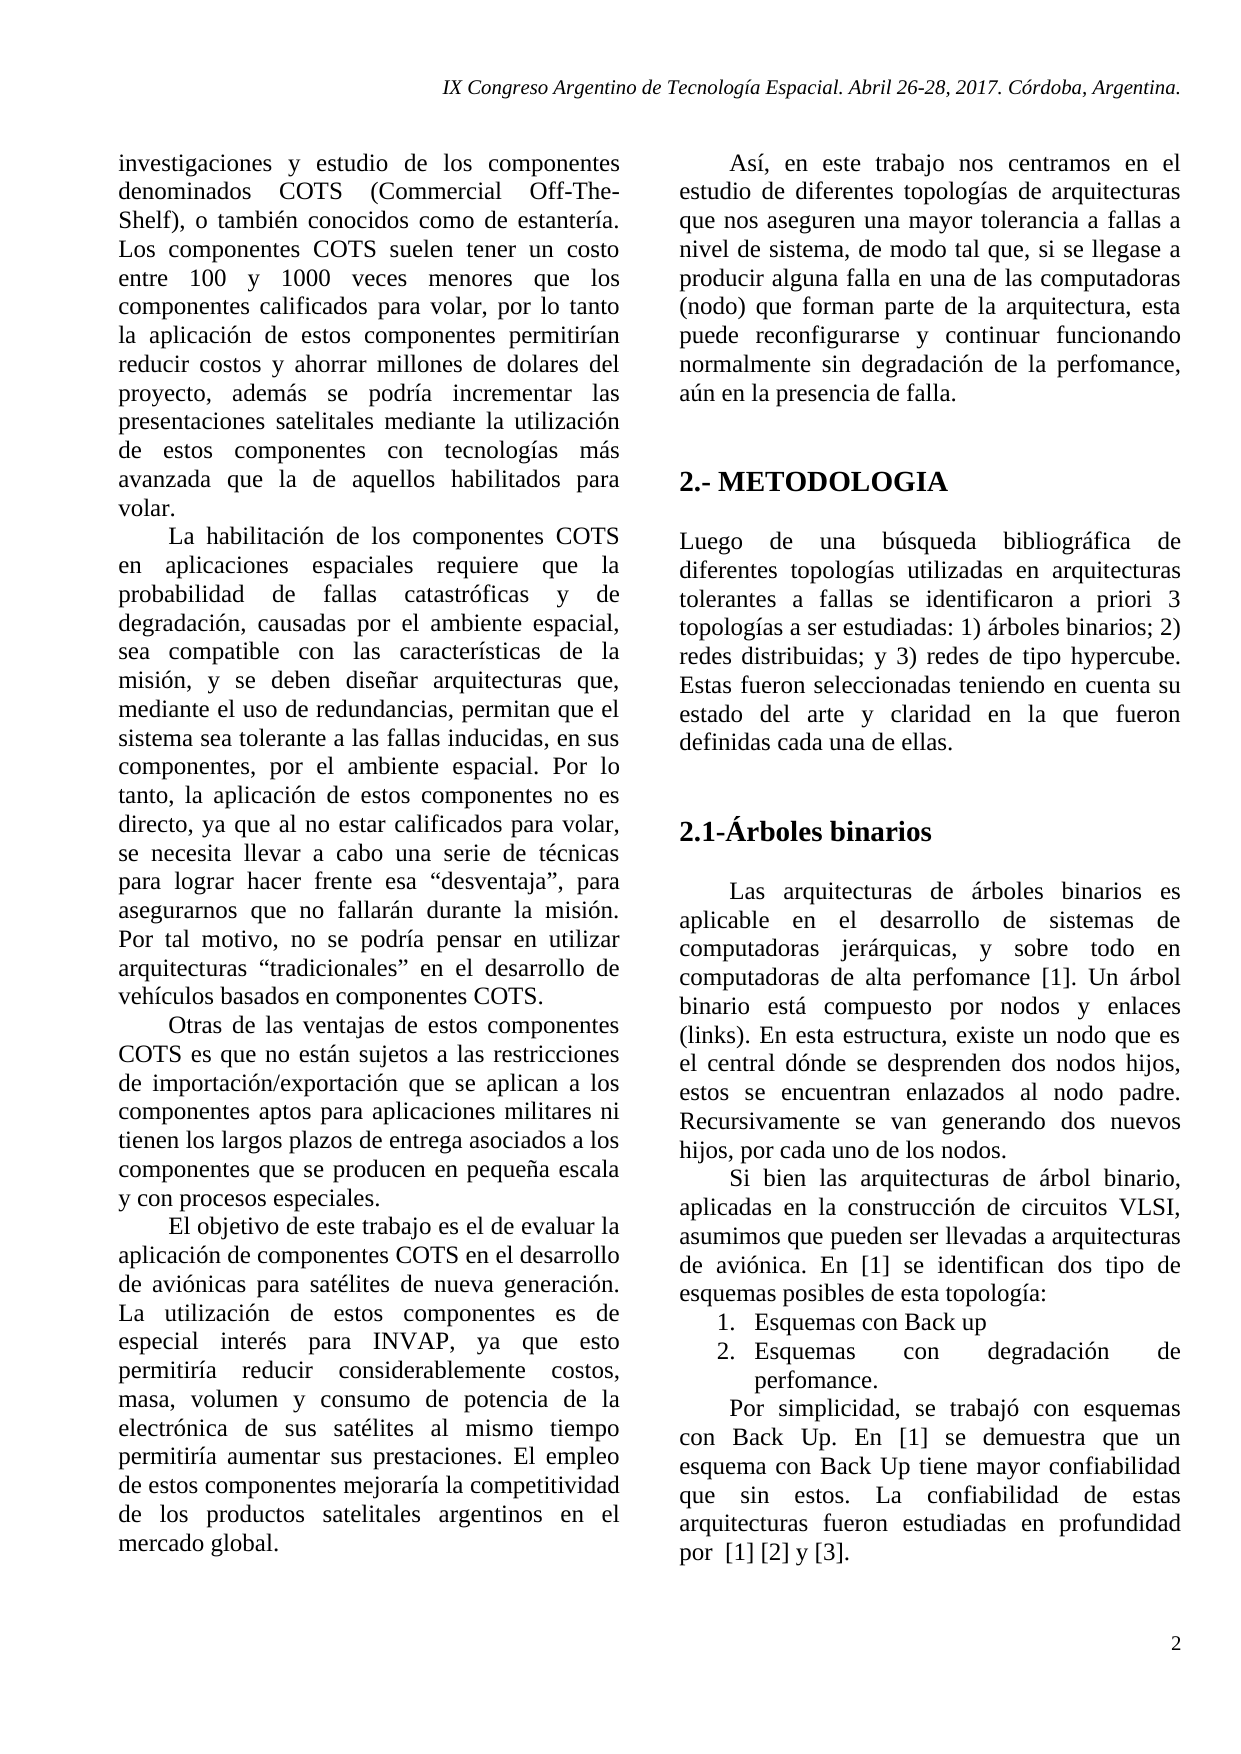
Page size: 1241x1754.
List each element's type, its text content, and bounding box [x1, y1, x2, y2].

text El objetivo de este trabajo es el de evaluar la aplicación de componentes COTS en el desarrollo de aviónicas para satélites de nueva generación. La utilización de estos componentes es de especial interés para INVAP, ya que esto permitiría reducir considerablemente costos, masa, volumen y consumo de potencia de la electrónica de sus satélites al mismo tiempo permitiría aumentar sus prestaciones. El empleo de estos componentes mejoraría la competitividad de los productos satelitales argentinos en el mercado global. [118, 1211, 620, 1556]
text Luego de una búsqueda bibliográfica de diferentes topologías utilizadas en arquitecturas tolerantes a fallas se identificaron a priori 3 topologías a ser estudiadas: 1) árboles binarios; 2) redes distribuidas; y 3) redes de tipo hypercube. Estas fueron seleccionadas teniendo en cuenta su estado del arte y claridad en la que fueron definidas cada una de ellas. [679, 526, 1181, 756]
text Así, en este trabajo nos centramos en el estudio de diferentes topologías de arquitecturas que nos aseguren una mayor tolerancia a fallas a nivel de sistema, de modo tal que, si se llegase a producir alguna falla en una de las computadoras (nodo) que forman parte de la arquitectura, esta puede reconfigurarse y continuar funcionando normalmente sin degradación de la perfomance, aún en la presencia de falla. [679, 148, 1181, 406]
text 2.1-Árboles binarios [679, 814, 1181, 847]
text investigaciones y estudio de los componentes denominados COTS (Commercial Off-The-Shelf), o también conocidos como de estantería. Los componentes COTS suelen tener un costo entre 100 y 1000 veces menores que los componentes calificados para volar, por lo tanto la aplicación de estos componentes permitirían reducir costos y ahorrar millones de dolares del proyecto, además se podría incrementar las presentaciones satelitales mediante la utilización de estos componentes con tecnologías más avanzada que la de aquellos habilitados para volar. [118, 148, 620, 521]
text 2.- METODOLOGIA [679, 464, 1181, 497]
list Esquemas con degradación de perfomance. [717, 1336, 1181, 1393]
text Si bien las arquitecturas de árbol binario, aplicadas en la construcción de circuitos VLSI, asumimos que pueden ser llevadas a arquitecturas de aviónica. En [1] se identifican dos tipo de esquemas posibles de esta topología: [679, 1163, 1181, 1307]
text Por simplicidad, se trabajó con esquemas con Back Up. En [1] se demuestra que un esquema con Back Up tiene mayor confiabilidad que sin estos. La confiabilidad de estas arquitecturas fueron estudiadas en profundidad por [1] [2] y [3]. [679, 1393, 1181, 1566]
list Esquemas con Back up [717, 1307, 1181, 1336]
text Otras de las ventajas de estos componentes COTS es que no están sujetos a las restricciones de importación/exportación que se aplican a los componentes aptos para aplicaciones militares ni tienen los largos plazos de entrega asociados a los componentes que se producen en pequeña escala y con procesos especiales. [118, 1010, 620, 1211]
text La habilitación de los componentes COTS en aplicaciones espaciales requiere que la probabilidad de fallas catastróficas y de degradación, causadas por el ambiente espacial, sea compatible con las características de la misión, y se deben diseñar arquitecturas que, mediante el uso de redundancias, permitan que el sistema sea tolerante a las fallas inducidas, en sus componentes, por el ambiente espacial. Por lo tanto, la aplicación de estos componentes no es directo, ya que al no estar calificados para volar, se necesita llevar a cabo una serie de técnicas para lograr hacer frente esa “desventaja”, para asegurarnos que no fallarán durante la misión. Por tal motivo, no se podría pensar en utilizar arquitecturas “tradicionales” en el desarrollo de vehículos basados en componentes COTS. [118, 521, 620, 1010]
text Las arquitecturas de árboles binarios es aplicable en el desarrollo de sistemas de computadoras jerárquicas, y sobre todo en computadoras de alta perfomance [1]. Un árbol binario está compuesto por nodos y enlaces (links). En esta estructura, existe un nodo que es el central dónde se desprenden dos nodos hijos, estos se encuentran enlazados al nodo padre. Recursivamente se van generando dos nuevos hijos, por cada uno de los nodos. [679, 876, 1181, 1163]
